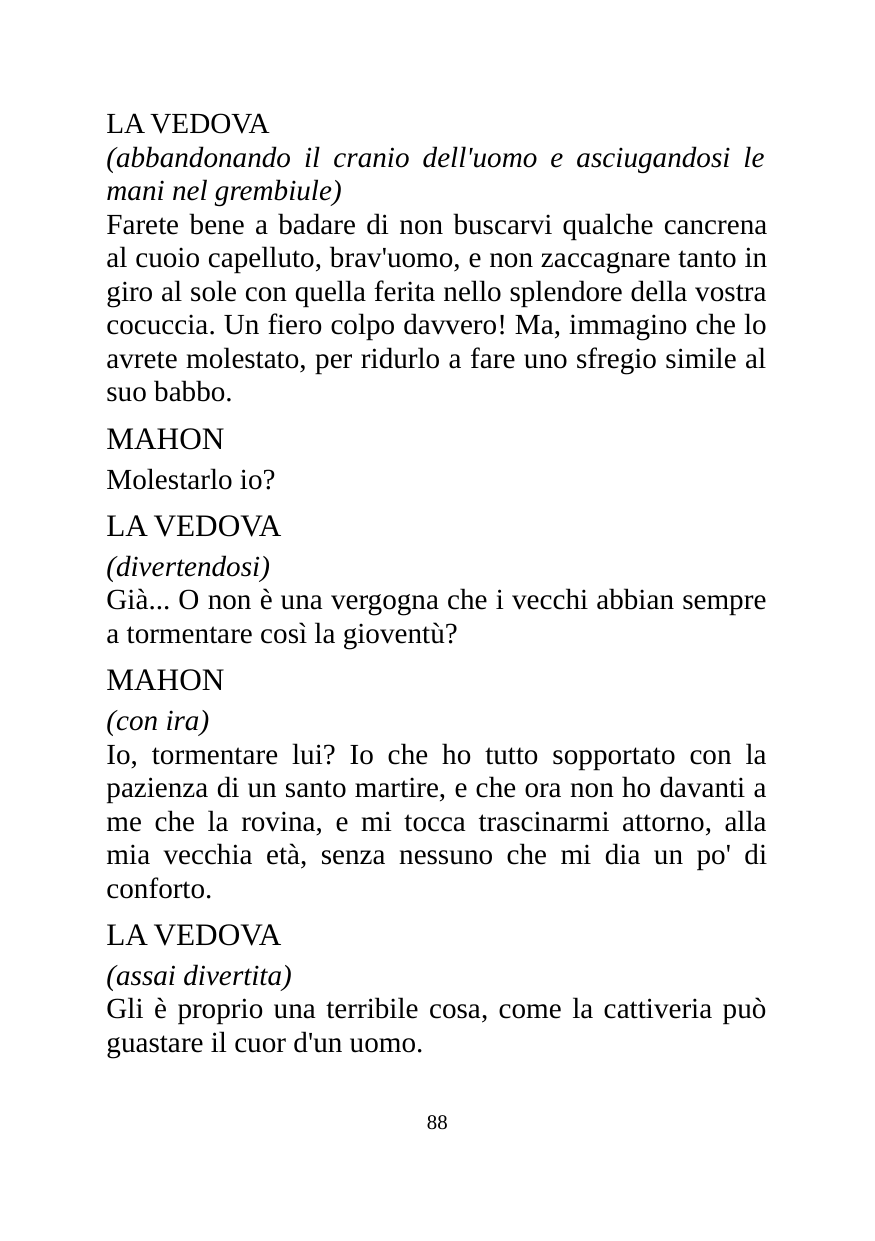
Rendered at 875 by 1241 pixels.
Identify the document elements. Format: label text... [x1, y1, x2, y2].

text (con ira) [106, 703, 768, 737]
text LA VEDOVA [106, 507, 768, 543]
text MAHON [106, 661, 768, 697]
text Io, tormentare lui? Io che ho tutto sopportato con la pazienza di un santo martire, e che ora non ho davanti a me che la rovina, e mi tocca trascinarmi attorno, alla mia vecchia età, senza nessuno che mi dia un po' di conforto. [106, 737, 768, 904]
text Molestarlo io? [106, 462, 768, 495]
text Già... O non è una vergogna che i vecchi abbian sempre a tormentare così la gioventù? [106, 582, 768, 649]
text (abbandonando il cranio dell'uomo e asciugandosi le mani nel grembiule) [106, 140, 768, 207]
text LA VEDOVA [106, 106, 768, 140]
text Gli è proprio una terribile cosa, come la cattiveria può guastare il cuor d'un uomo. [106, 992, 768, 1059]
text (divertendosi) [106, 549, 768, 582]
text LA VEDOVA [106, 916, 768, 952]
text (assai divertita) [106, 958, 768, 992]
text MAHON [106, 420, 768, 456]
text Farete bene a badare di non buscarvi qualche cancrena al cuoio capelluto, brav'uomo, e non zaccagnare tanto in giro al sole con quella ferita nello splendore della vostra cocuccia. Un fiero colpo davvero! Ma, immagino che lo avrete molestato, per ridurlo a fare uno sfregio simile al suo babbo. [106, 207, 768, 408]
